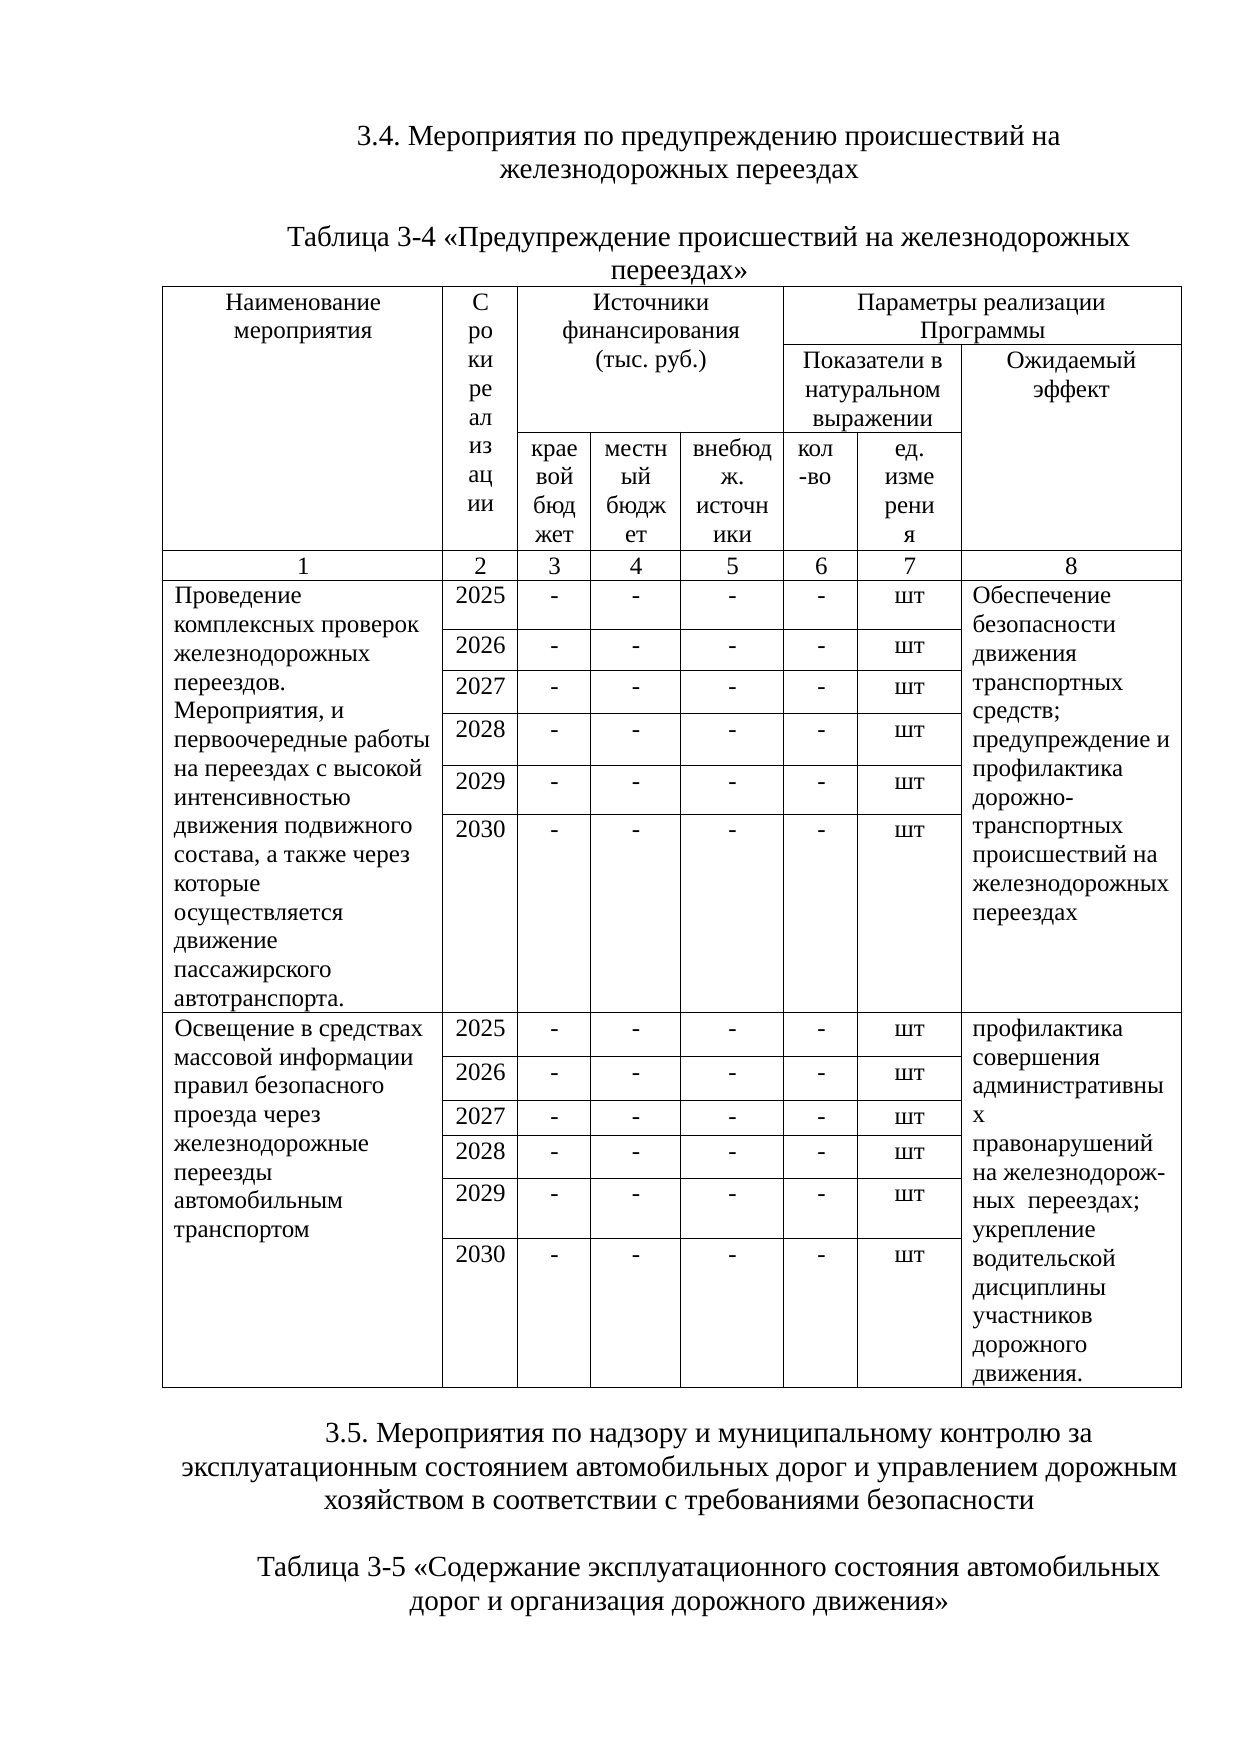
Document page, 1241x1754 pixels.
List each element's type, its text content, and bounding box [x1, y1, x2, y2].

table_cell 7 [858, 551, 961, 579]
table_cell - [591, 815, 680, 1012]
table_cell краевой бюджет [518, 433, 590, 550]
table_cell 2025 [443, 1013, 517, 1056]
table_cell 2 [443, 551, 517, 579]
text Таблица 3-4 «Предупреждение происшествий на железнодорожных переездах» [177, 219, 1181, 286]
table_cell - [518, 1136, 590, 1177]
table_cell - [681, 1101, 783, 1135]
table_cell - [591, 1179, 680, 1238]
table_cell - [518, 1057, 590, 1100]
text 3.4. Мероприятия по предупреждению происшествий на железнодорожных переездах [177, 118, 1181, 185]
table_cell - [681, 581, 783, 629]
table_cell 2030 [443, 1239, 517, 1387]
table_cell внебюдж. источники [681, 433, 783, 550]
table_cell шт [858, 815, 961, 1012]
table_cell - [518, 1101, 590, 1135]
table_cell Освещение в средствах массовой информации правил безопасного проезда через железнодорожные переезды автомобильным транспортом [163, 1013, 442, 1387]
table_cell 8 [962, 551, 1181, 579]
table_cell 2029 [443, 766, 517, 813]
table_cell - [784, 1239, 857, 1387]
table_cell шт [858, 714, 961, 765]
table_cell - [591, 1136, 680, 1177]
table_header Параметры реализации Программы [784, 287, 1181, 344]
table_cell кол-во [784, 433, 857, 550]
table_cell 6 [784, 551, 857, 579]
table_cell шт [858, 1179, 961, 1238]
table_cell - [518, 671, 590, 713]
text 3.5. Мероприятия по надзору и муниципальному контролю за эксплуатационным состоянием автомобильных дорог и управлением дорожным хозяйством в соответствии с требованиями безопасности [177, 1415, 1181, 1516]
table_cell Обеспечение безопасности движения транспортных средств; предупреждение и профилактика дорожно-транспортных происшествий на железнодорожных переездах [962, 581, 1181, 1012]
table_cell 5 [681, 551, 783, 579]
table_cell - [681, 1136, 783, 1177]
table_cell - [784, 1136, 857, 1177]
table_cell шт [858, 766, 961, 813]
table_cell 2030 [443, 815, 517, 1012]
table_cell - [784, 1057, 857, 1100]
table_cell - [784, 630, 857, 670]
table_cell Проведение комплексных проверок железнодорожных переездов. Мероприятия, и первоочередные работы на переездах с высокой интенсивностью движения подвижного состава, а также через которые осуществляется движение пассажирского автотранспорта. [163, 581, 442, 1012]
table_cell профилактика совершения административных правонарушений на железнодорож- ных переездах; укрепление водительской дисциплины участников дорожного движения. [962, 1013, 1181, 1387]
table_header Сроки реализации [443, 287, 517, 550]
table_cell ед. измерения [858, 433, 961, 550]
table_cell - [681, 671, 783, 713]
table_cell - [784, 671, 857, 713]
table_cell Показатели в натуральном выражении [784, 345, 961, 432]
table_cell шт [858, 581, 961, 629]
table_cell - [591, 1101, 680, 1135]
table_cell - [681, 714, 783, 765]
table_cell местный бюджет [591, 433, 680, 550]
table_cell - [591, 630, 680, 670]
table_cell - [591, 1057, 680, 1100]
table_cell - [518, 1013, 590, 1056]
table_header Наименование мероприятия [163, 287, 442, 550]
table_cell - [784, 1179, 857, 1238]
table_cell - [518, 815, 590, 1012]
table_cell 2028 [443, 714, 517, 765]
table_cell - [591, 766, 680, 813]
table_cell - [784, 714, 857, 765]
table_cell - [681, 1179, 783, 1238]
table_cell - [784, 766, 857, 813]
text Таблица 3-5 «Содержание эксплуатационного состояния автомобильных дорог и организация дорожного движения» [177, 1549, 1181, 1617]
table_cell шт [858, 1136, 961, 1177]
table_cell - [518, 766, 590, 813]
table_cell 2026 [443, 630, 517, 670]
table_cell - [591, 581, 680, 629]
table_cell - [784, 1013, 857, 1056]
table_cell 1 [163, 551, 442, 579]
table_cell шт [858, 1239, 961, 1387]
table_cell - [518, 1239, 590, 1387]
table_cell шт [858, 630, 961, 670]
table_cell шт [858, 1101, 961, 1135]
table_cell 2027 [443, 1101, 517, 1135]
table_cell - [518, 581, 590, 629]
table_cell - [681, 1013, 783, 1056]
table_cell 2026 [443, 1057, 517, 1100]
table_cell - [681, 815, 783, 1012]
table_cell - [591, 714, 680, 765]
table_cell - [591, 1239, 680, 1387]
table_header Источники финансирования (тыс. руб.) [518, 287, 783, 432]
table_cell 2027 [443, 671, 517, 713]
table_cell - [681, 1239, 783, 1387]
table_cell - [681, 766, 783, 813]
table_cell 2029 [443, 1179, 517, 1238]
table_cell - [784, 815, 857, 1012]
table_cell - [784, 1101, 857, 1135]
table_cell шт [858, 671, 961, 713]
table_cell 2025 [443, 581, 517, 629]
table_cell - [784, 581, 857, 629]
table_cell 2028 [443, 1136, 517, 1177]
table_cell - [518, 714, 590, 765]
table_cell - [591, 1013, 680, 1056]
table_cell - [591, 671, 680, 713]
table_cell 4 [591, 551, 680, 579]
table_cell - [681, 630, 783, 670]
table_cell шт [858, 1057, 961, 1100]
table_cell - [518, 1179, 590, 1238]
table_cell 3 [518, 551, 590, 579]
table_cell - [518, 630, 590, 670]
table_cell Ожидаемый эффект [962, 345, 1181, 550]
table_cell шт [858, 1013, 961, 1056]
table_cell - [681, 1057, 783, 1100]
